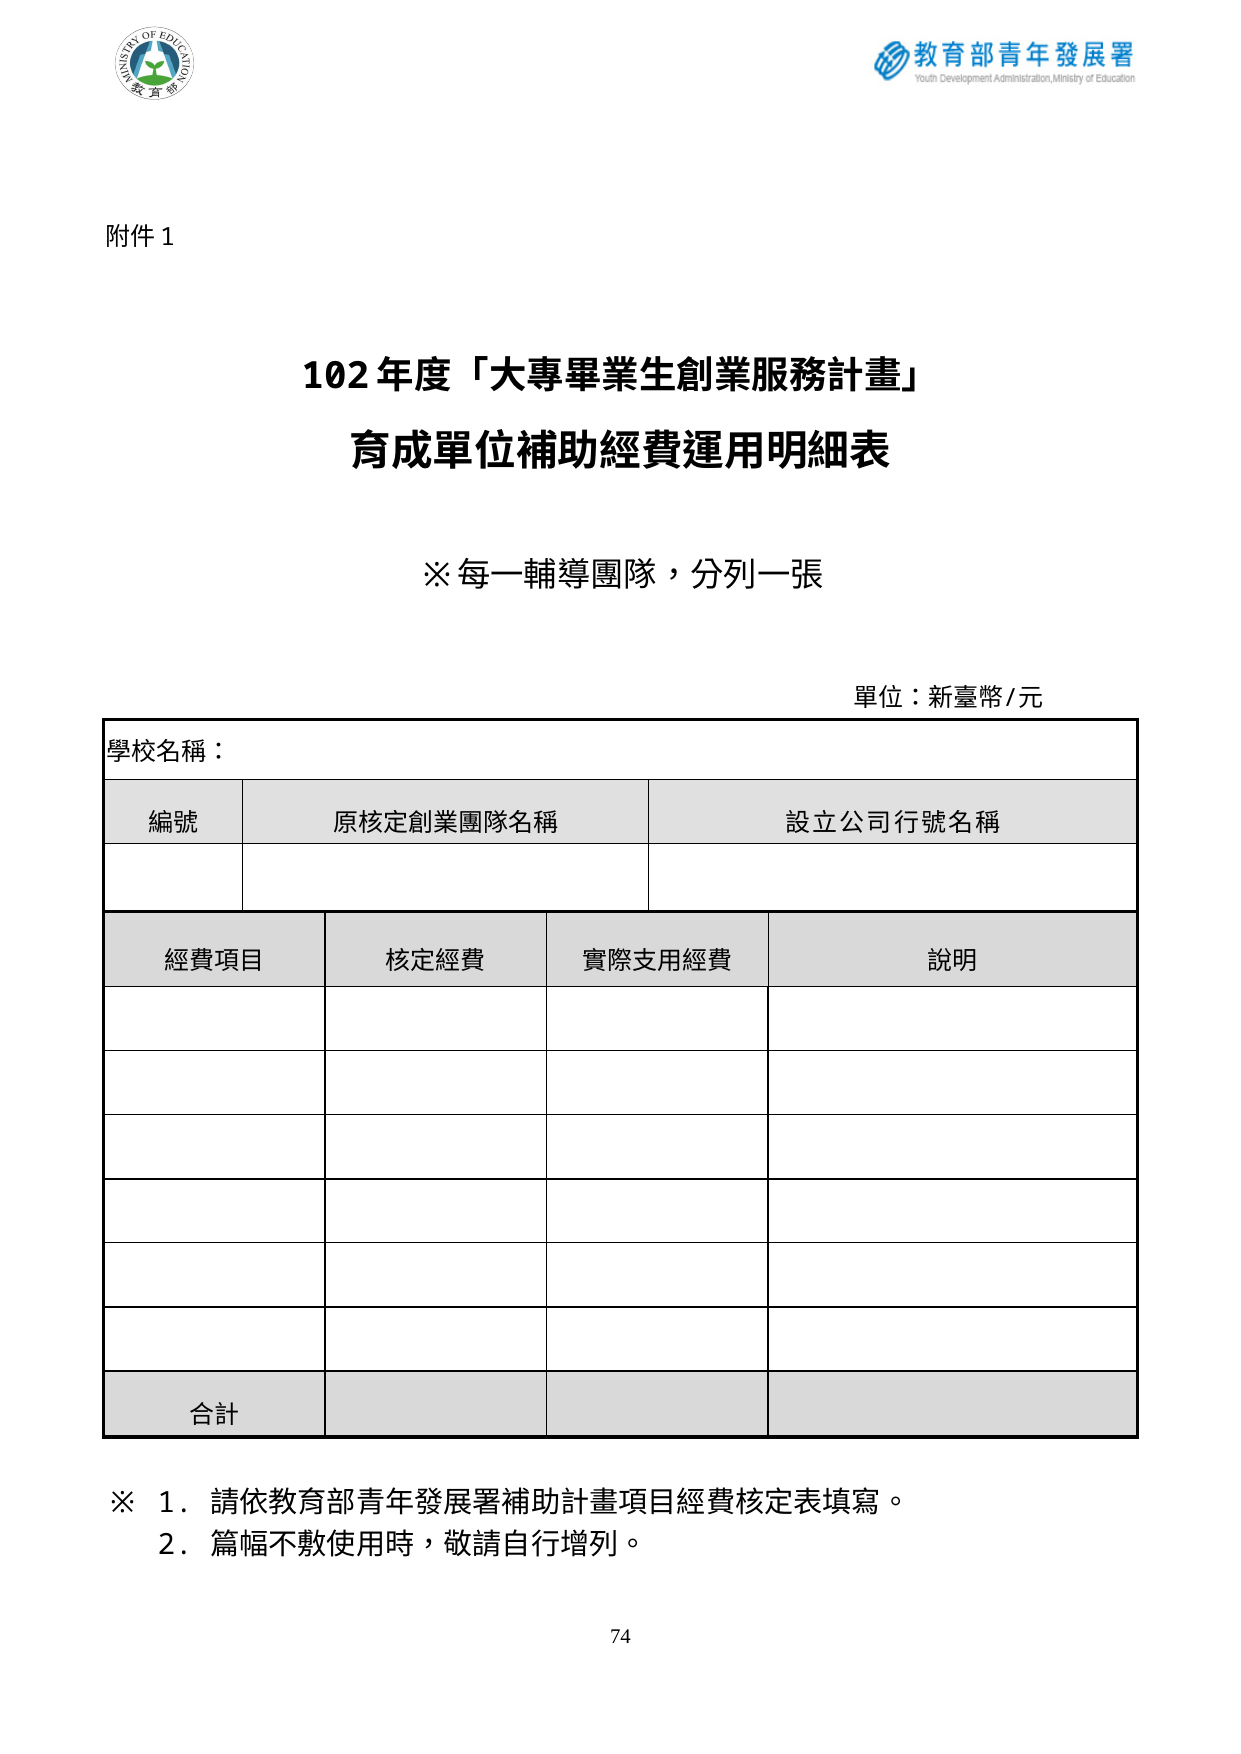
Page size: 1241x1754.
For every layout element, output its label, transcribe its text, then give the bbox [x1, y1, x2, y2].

text 育成單位補助經費運用明細表 ※每一輔導團隊，分列一張 [105, 406, 1135, 656]
table_cell [547, 1051, 767, 1114]
text 附件1 [105, 193, 1135, 256]
table_cell [105, 987, 324, 1050]
table_cell 原核定創業團隊名稱 [243, 780, 648, 843]
table_cell [547, 1243, 767, 1306]
table_cell [105, 844, 242, 910]
table_cell [649, 844, 1136, 910]
table_cell [105, 1115, 324, 1178]
text 2. 篇幅不敷使用時，敬請自行增列。 [105, 1521, 1044, 1563]
text 單位：新臺幣/元 [105, 656, 1043, 718]
table_cell [547, 1115, 767, 1178]
table_cell 核定經費 [326, 913, 546, 986]
table_cell 編號 [105, 780, 242, 843]
table_cell [769, 1372, 1136, 1435]
table_cell [547, 1308, 767, 1370]
table_cell [547, 1180, 767, 1242]
table_cell [105, 1243, 324, 1306]
table_cell [326, 1051, 546, 1114]
table_cell [769, 1051, 1136, 1114]
table_cell 經費項目 [105, 913, 324, 986]
text 102年度「大專畢業生創業服務計畫」 [105, 331, 1135, 393]
table_cell 設立公司行號名稱 [649, 780, 1136, 843]
table_cell 實際支用經費 [547, 913, 768, 986]
table_cell [769, 1115, 1136, 1178]
text ※ 1. 請依教育部青年發展署補助計畫項目經費核定表填寫。 [105, 1478, 1044, 1521]
table_cell [547, 1372, 767, 1435]
table_cell [547, 987, 767, 1050]
table_cell [326, 1180, 546, 1242]
table_cell 合計 [105, 1372, 324, 1435]
table_header 學校名稱： [105, 721, 1136, 779]
table_cell [326, 1115, 546, 1178]
table_cell [243, 844, 648, 910]
table_cell [326, 1308, 546, 1370]
table_cell [769, 987, 1136, 1050]
table_cell [326, 987, 546, 1050]
table_cell [105, 1180, 324, 1242]
table_cell [769, 1180, 1136, 1242]
table_cell [326, 1372, 546, 1435]
table_cell [105, 1051, 324, 1114]
table_cell [105, 1308, 324, 1370]
table_cell [326, 1243, 546, 1306]
table_cell [769, 1243, 1136, 1306]
table_cell 說明 [769, 913, 1136, 986]
table_cell [769, 1308, 1136, 1370]
